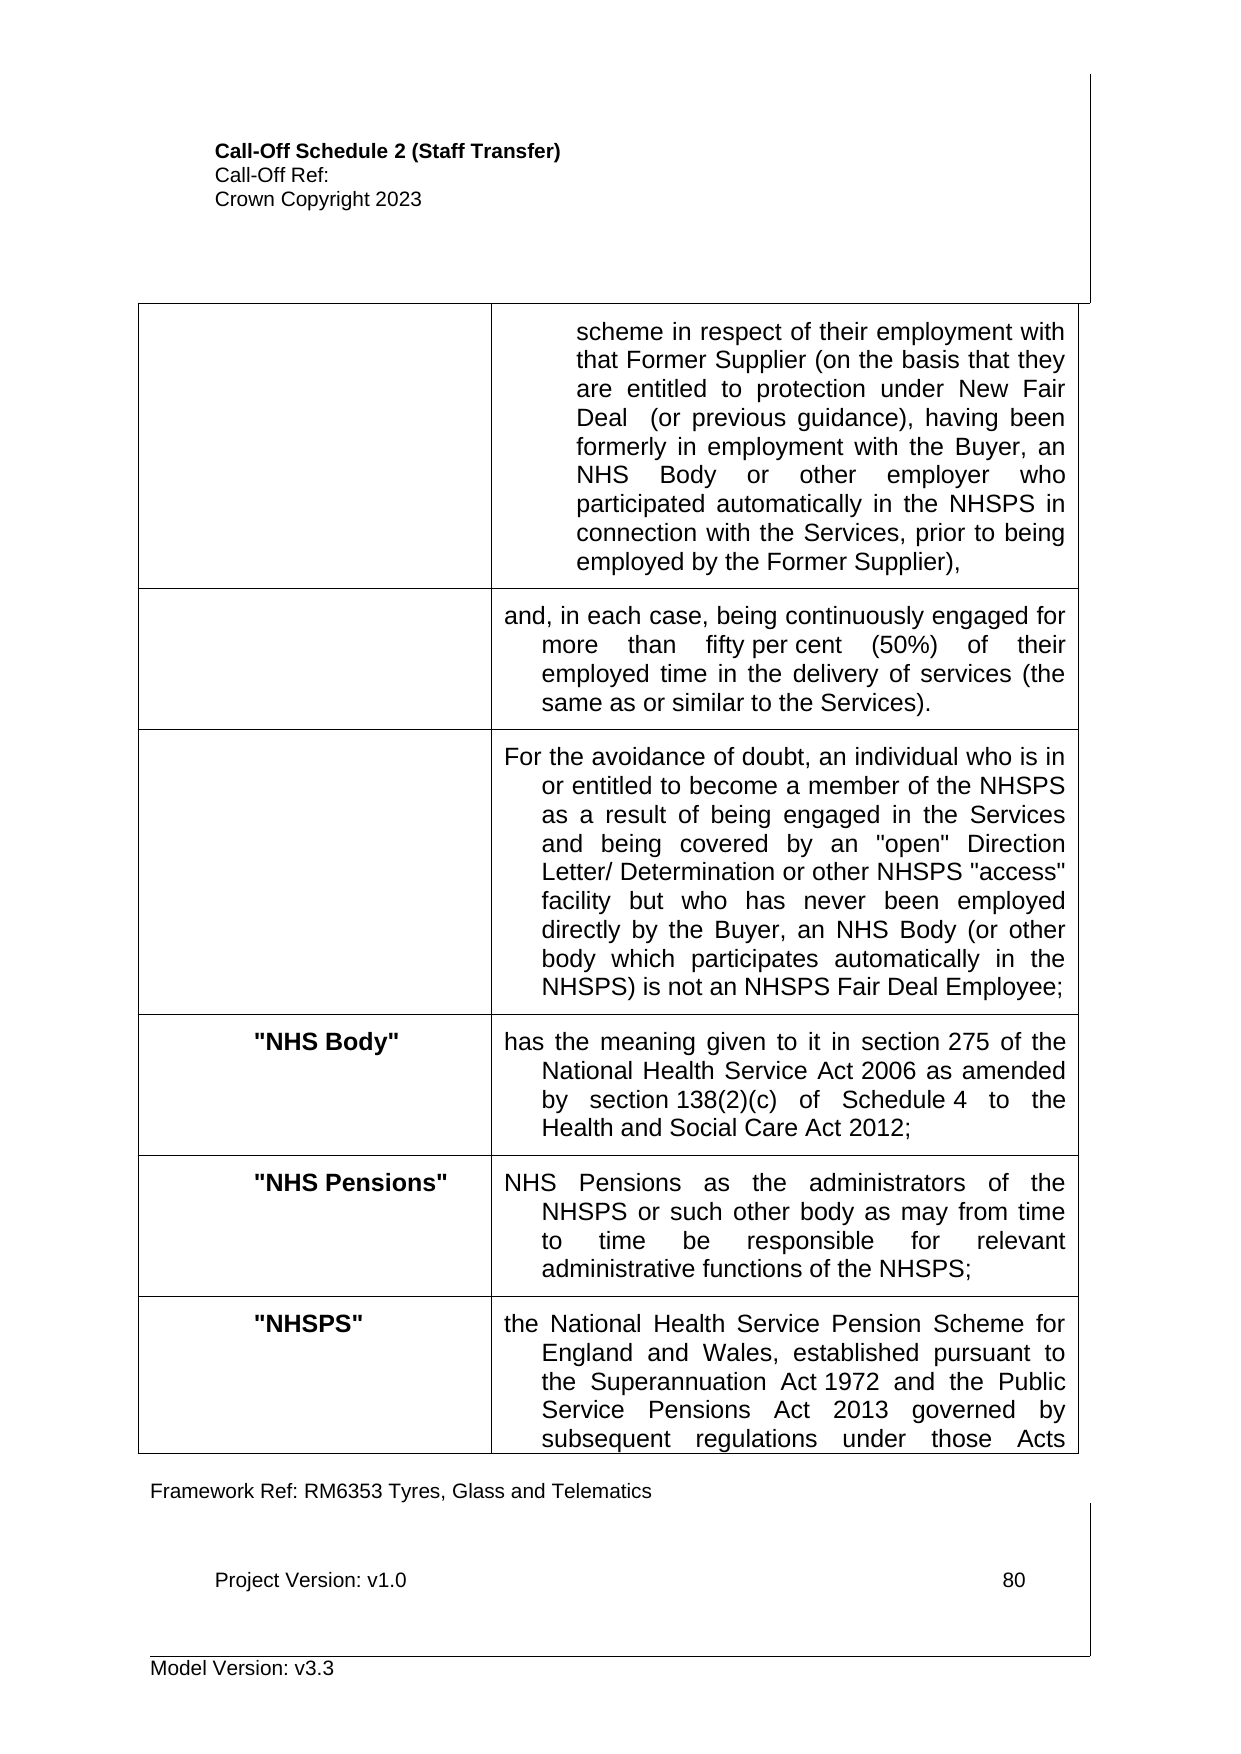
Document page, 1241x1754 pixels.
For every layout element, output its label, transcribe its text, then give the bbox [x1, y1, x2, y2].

table_cell has the meaning given to it in section 275 of the National Health Service Act 2006 as amended by section 138(2)(c) of Schedule 4 to the Health and Social Care Act 2012; [492, 1015, 1078, 1154]
table_cell [139, 304, 491, 588]
table_cell "NHS Body" [139, 1015, 491, 1154]
table_cell NHS Pensions as the administrators of the NHSPS or such other body as may from time to time be responsible for relevant administrative functions of the NHSPS; [492, 1156, 1078, 1296]
table_cell "NHSPS" [139, 1297, 491, 1453]
table_cell "NHS Pensions" [139, 1156, 491, 1296]
table_cell For the avoidance of doubt, an individual who is in or entitled to become a member of the NHSPS as a result of being engaged in the Services and being covered by an "open" Direction Letter/ Determination or other NHSPS "access" facility but who has never been employed directly by the Buyer, an NHS Body (or other body which participates automatically in the NHSPS) is not an NHSPS Fair Deal Employee; [492, 730, 1078, 1013]
table_cell [139, 589, 491, 729]
table_cell [139, 730, 491, 1013]
table_cell and, in each case, being continuously engaged for more than fifty per cent (50%) of their employed time in the delivery of services (the same as or similar to the Services). [492, 589, 1078, 729]
table_cell scheme in respect of their employment with that Former Supplier (on the basis that they are entitled to protection under New Fair Deal (or previous guidance), having been formerly in employment with the Buyer, an NHS Body or other employer who participated automatically in the NHSPS in connection with the Services, prior to being employed by the Former Supplier), [492, 304, 1078, 588]
table_cell the National Health Service Pension Scheme for England and Wales, established pursuant to the Superannuation Act 1972 and the Public Service Pensions Act 2013 governed by subsequent regulations under those Acts [492, 1297, 1078, 1453]
